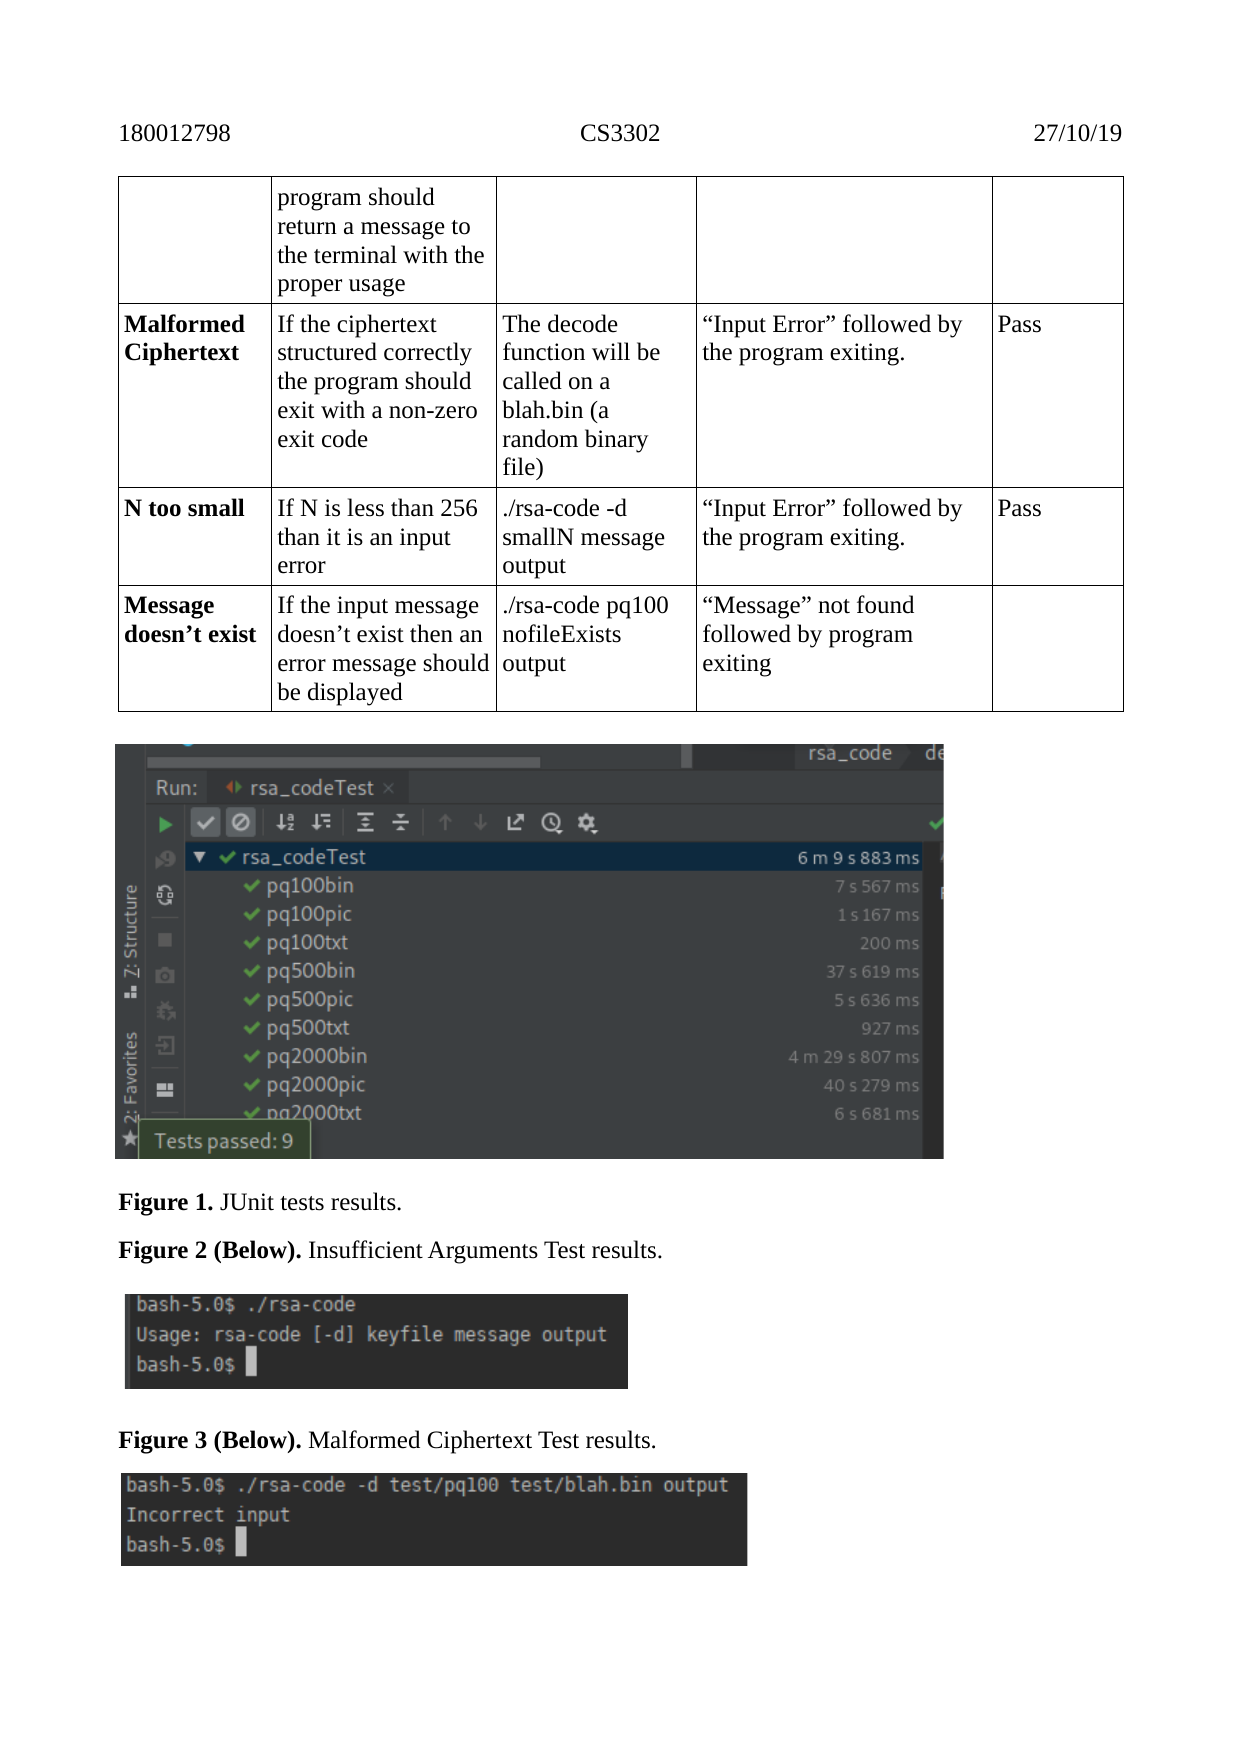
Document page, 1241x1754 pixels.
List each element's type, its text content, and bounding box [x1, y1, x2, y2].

table_cell [993, 586, 1123, 711]
table_cell “Message” not found followed by program exiting [697, 586, 992, 711]
picture [124, 1294, 628, 1389]
table_cell Message doesn’t exist [119, 586, 271, 711]
table_cell ./rsa-code -d smallN message output [497, 488, 696, 585]
table_cell Pass [993, 304, 1123, 487]
table_cell ./rsa-code pq100 nofileExists output [497, 586, 696, 711]
table_cell If the input message doesn’t exist then an error message should be displayed [272, 586, 496, 711]
table_cell The decode function will be called on a blah.bin (a random binary file) [497, 304, 696, 487]
table_cell If the ciphertext structured correctly the program should exit with a non-zero exit code [272, 304, 496, 487]
table_cell If N is less than 256 than it is an input error [272, 488, 496, 585]
table_cell [119, 177, 271, 303]
text Figure 2 (Below). Insufficient Arguments Test results. [118, 1235, 1122, 1264]
table_cell [697, 177, 992, 303]
table_cell Malformed Ciphertext [119, 304, 271, 487]
picture [121, 1473, 748, 1566]
text Figure 1. JUnit tests results. [118, 1187, 1122, 1216]
table_cell Pass [993, 488, 1123, 585]
table_cell [993, 177, 1123, 303]
table_cell program should return a message to the terminal with the proper usage [272, 177, 496, 303]
table_cell N too small [119, 488, 271, 585]
table_cell “Input Error” followed by the program exiting. [697, 304, 992, 487]
table_cell “Input Error” followed by the program exiting. [697, 488, 992, 585]
text Figure 3 (Below). Malformed Ciphertext Test results. [118, 1426, 1122, 1454]
table_cell [497, 177, 696, 303]
